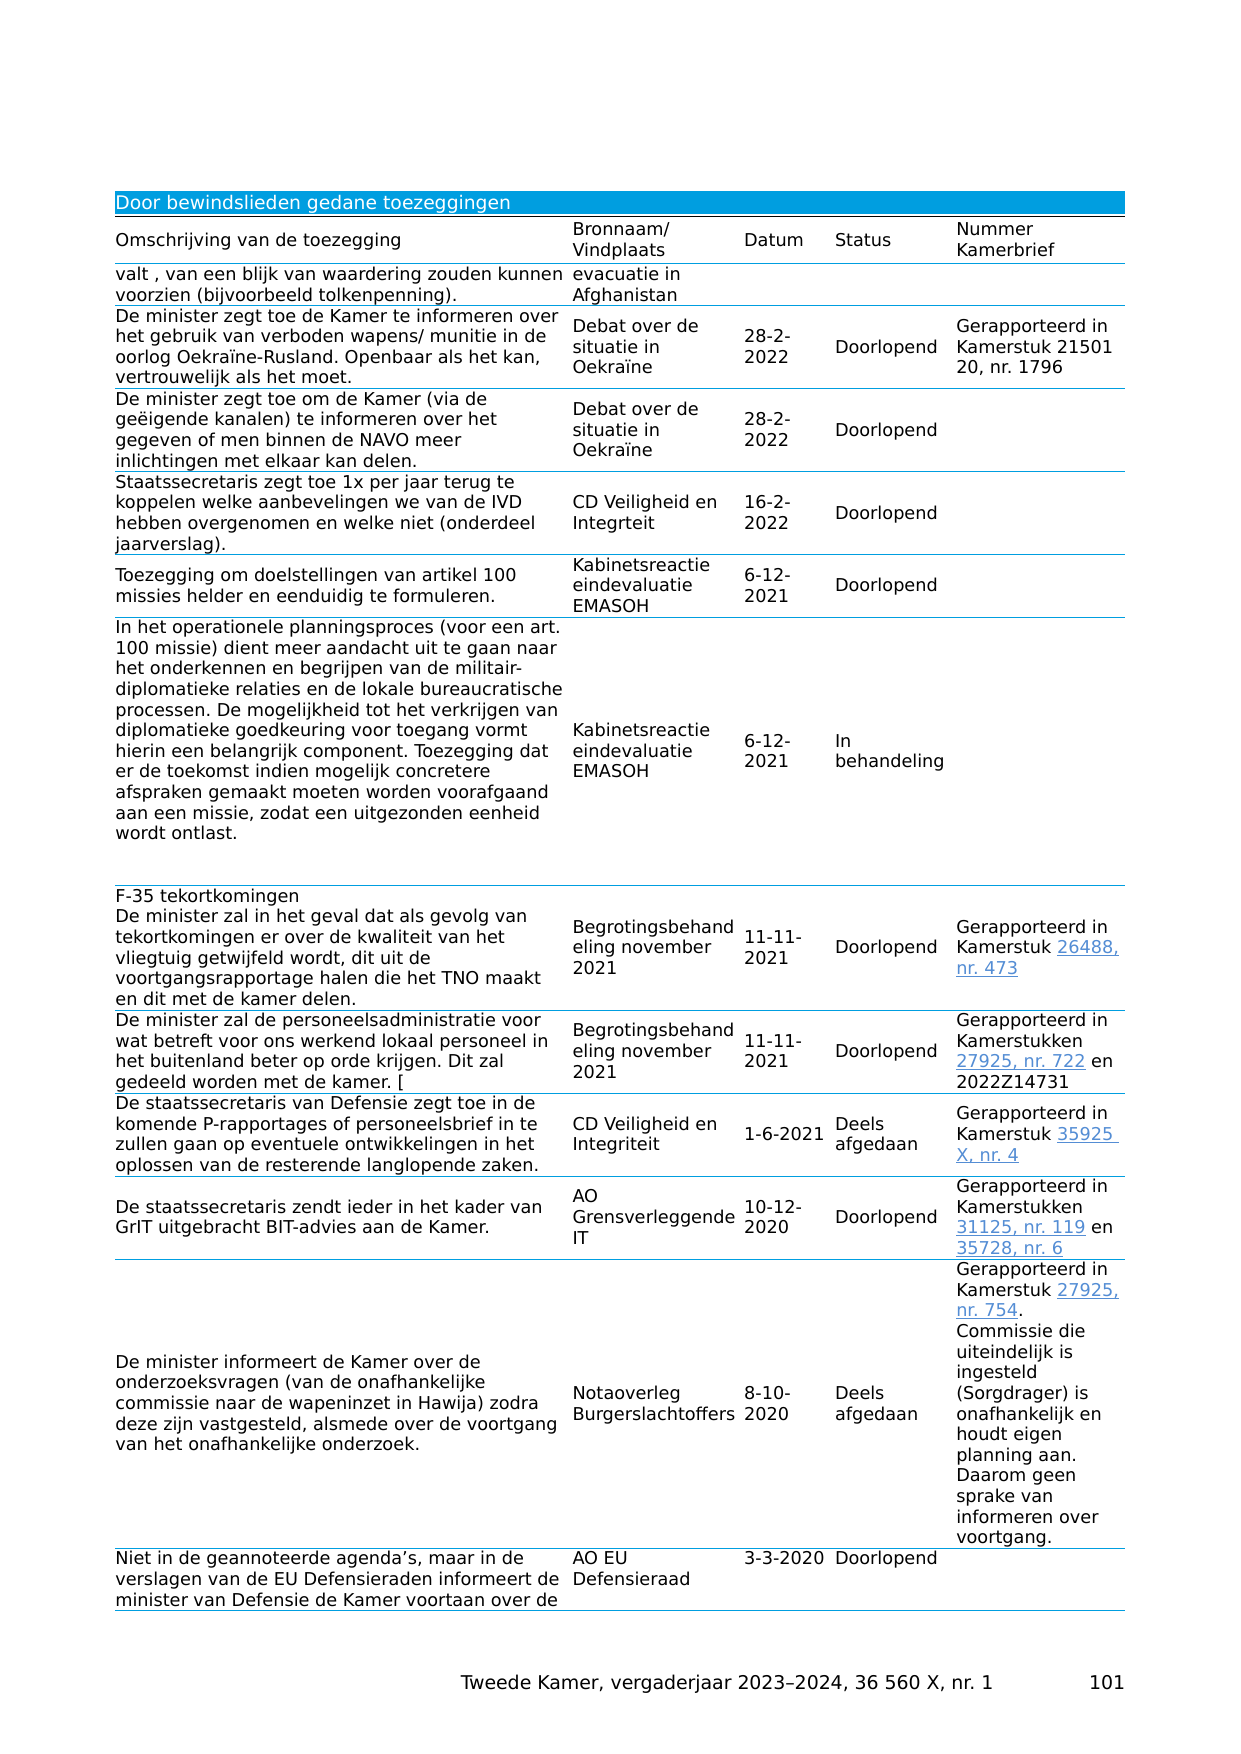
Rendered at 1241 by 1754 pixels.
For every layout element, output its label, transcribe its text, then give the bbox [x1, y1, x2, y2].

table_cell Gerapporteerd in Kamerstuk 35925 X, nr. 4 [953, 1094, 1125, 1176]
table_cell In behandeling [832, 618, 953, 885]
table_cell [953, 618, 1125, 885]
table_cell Doorlopend [832, 389, 953, 471]
table_cell [953, 389, 1125, 471]
table_cell De minister zal de personeelsadministratie voor wat betreft voor ons werkend lokaal personeel in het buitenland beter op orde krijgen. Dit zal gedeeld worden met de kamer. [ [115, 1011, 569, 1092]
table_cell 8-10-2020 [741, 1260, 832, 1548]
table_cell [953, 555, 1125, 617]
table_cell De staatssecretaris van Defensie zegt toe in de komende P-rapportages of personeelsbrief in te zullen gaan op eventuele ontwikkelingen in het oplossen van de resterende langlopende zaken. [115, 1094, 569, 1176]
table_cell De minister zegt toe de Kamer te informeren over het gebruik van verboden wapens/ munitie in de oorlog Oekraïne-Rusland. Openbaar als het kan, vertrouwelijk als het moet. [115, 306, 569, 388]
table_cell Begrotingsbehandeling november 2021 [569, 1011, 741, 1092]
table_cell Doorlopend [832, 886, 953, 1009]
table_cell Doorlopend [832, 1177, 953, 1258]
table_cell Gerapporteerd in Kamerstukken 27925, nr. 722 en 2022Z14731 [953, 1011, 1125, 1092]
table_cell Status [832, 217, 953, 263]
table_cell 11-11-2021 [741, 1011, 832, 1092]
table_cell ​​In het operationele planningsproces (voor een art. 100 missie) dient meer aandacht uit te gaan naar het onderkennen en begrijpen van de militair-diplomatieke relaties en de lokale bureaucratische processen. De mogelijkheid tot het verkrijgen van diplomatieke goedkeuring voor toegang vormt hierin een belangrijk component. Toezegging dat er de toekomst indien mogelijk concretere afspraken gemaakt moeten worden voorafgaand aan een missie, zodat een uitgezonden eenheid wordt ontlast. [115, 618, 569, 885]
table_cell 28-2-2022 [741, 389, 832, 471]
table_cell Debat over de situatie in Oekraïne [569, 389, 741, 471]
table_cell F-35 tekortkomingen De minister zal in het geval dat als gevolg van tekortkomingen er over de kwaliteit van het vliegtuig getwijfeld wordt, dit uit de voortgangsrapportage halen die het TNO maakt en dit met de kamer delen. [115, 886, 569, 1009]
table_cell CD Veiligheid en Integrteit [569, 472, 741, 554]
table_cell Nummer Kamerbrief [953, 217, 1125, 263]
table_cell Kabinetsreactie eindevaluatie EMASOH [569, 618, 741, 885]
table_cell Deels afgedaan [832, 1094, 953, 1176]
table_cell ​​Toezegging om doelstellingen van artikel 100 missies helder en eenduidig te formuleren. [115, 555, 569, 617]
table_cell 10-12-2020 [741, 1177, 832, 1258]
table_cell Debat over de situatie in Oekraïne [569, 306, 741, 388]
table_cell 16-2-2022 [741, 472, 832, 554]
table_cell 6-12-2021 [741, 618, 832, 885]
table_cell [953, 1549, 1125, 1610]
table_cell Omschrijving van de toezegging [115, 217, 569, 263]
table_cell [832, 264, 953, 305]
table_cell [953, 264, 1125, 305]
table_cell Gerapporteerd in Kamerstuk 26488, nr. 473 [953, 886, 1125, 1009]
table_cell valt , van een blijk van waardering zouden kunnen voorzien (bijvoorbeeld tolkenpenning). [115, 264, 569, 305]
table_cell AO Grensverleggende IT [569, 1177, 741, 1258]
table_cell Niet in de geannoteerde agenda’s, maar in de verslagen van de EU Defensieraden informeert de minister van Defensie de Kamer voortaan over de [115, 1549, 569, 1610]
table_cell 1-6-2021 [741, 1094, 832, 1176]
table_cell Doorlopend [832, 1011, 953, 1092]
table_cell 11-11-2021 [741, 886, 832, 1009]
table_cell Doorlopend [832, 472, 953, 554]
table_cell De staatssecretaris zendt ieder in het kader van GrIT uitgebracht BIT-advies aan de Kamer. [115, 1177, 569, 1258]
table_cell Begrotingsbehandeling november 2021 [569, 886, 741, 1009]
table_cell 6-12-2021 [741, 555, 832, 617]
table_cell ​De minister zegt toe om de Kamer (via de geëigende kanalen) te informeren over het gegeven of men binnen de NAVO meer inlichtingen met elkaar kan delen. [115, 389, 569, 471]
table_cell [953, 472, 1125, 554]
table_cell Gerapporteerd in Kamerstuk 21501 20, nr. 1796 [953, 306, 1125, 388]
table_cell 3-3-2020 [741, 1549, 832, 1610]
table_cell Bronnaam/ Vindplaats [569, 217, 741, 263]
table_cell Gerapporteerd in Kamerstuk 27925, nr. 754. Commissie die uiteindelijk is ingesteld (Sorgdrager) is onafhankelijk en houdt eigen planning aan. Daarom geen sprake van informeren over voortgang. [953, 1260, 1125, 1548]
table_cell Doorlopend [832, 1549, 953, 1610]
table_cell Datum [741, 217, 832, 263]
table_cell Notaoverleg Burgerslachtoffers [569, 1260, 741, 1548]
table_cell Doorlopend [832, 555, 953, 617]
table_cell 28-2-2022 [741, 306, 832, 388]
table_cell Kabinetsreactie eindevaluatie EMASOH [569, 555, 741, 617]
table_cell AO EU Defensieraad [569, 1549, 741, 1610]
table_cell Gerapporteerd in Kamerstukken 31125, nr. 119 en 35728, nr. 6 [953, 1177, 1125, 1258]
table_cell Doorlopend [832, 306, 953, 388]
table_cell evacuatie in Afghanistan [569, 264, 741, 305]
table_cell CD Veiligheid en Integriteit [569, 1094, 741, 1176]
table_cell Deels afgedaan [832, 1260, 953, 1548]
table_cell [741, 264, 832, 305]
table_cell De minister informeert de Kamer over de onderzoeksvragen (van de onafhankelijke commissie naar de wapeninzet in Hawija) zodra deze zijn vastgesteld, alsmede over de voortgang van het onafhankelijke onderzoek. [115, 1260, 569, 1548]
table_cell ​Staatssecretaris zegt toe 1x per jaar terug te koppelen welke aanbevelingen we van de IVD hebben overgenomen en welke niet (onderdeel jaarverslag). [115, 472, 569, 554]
